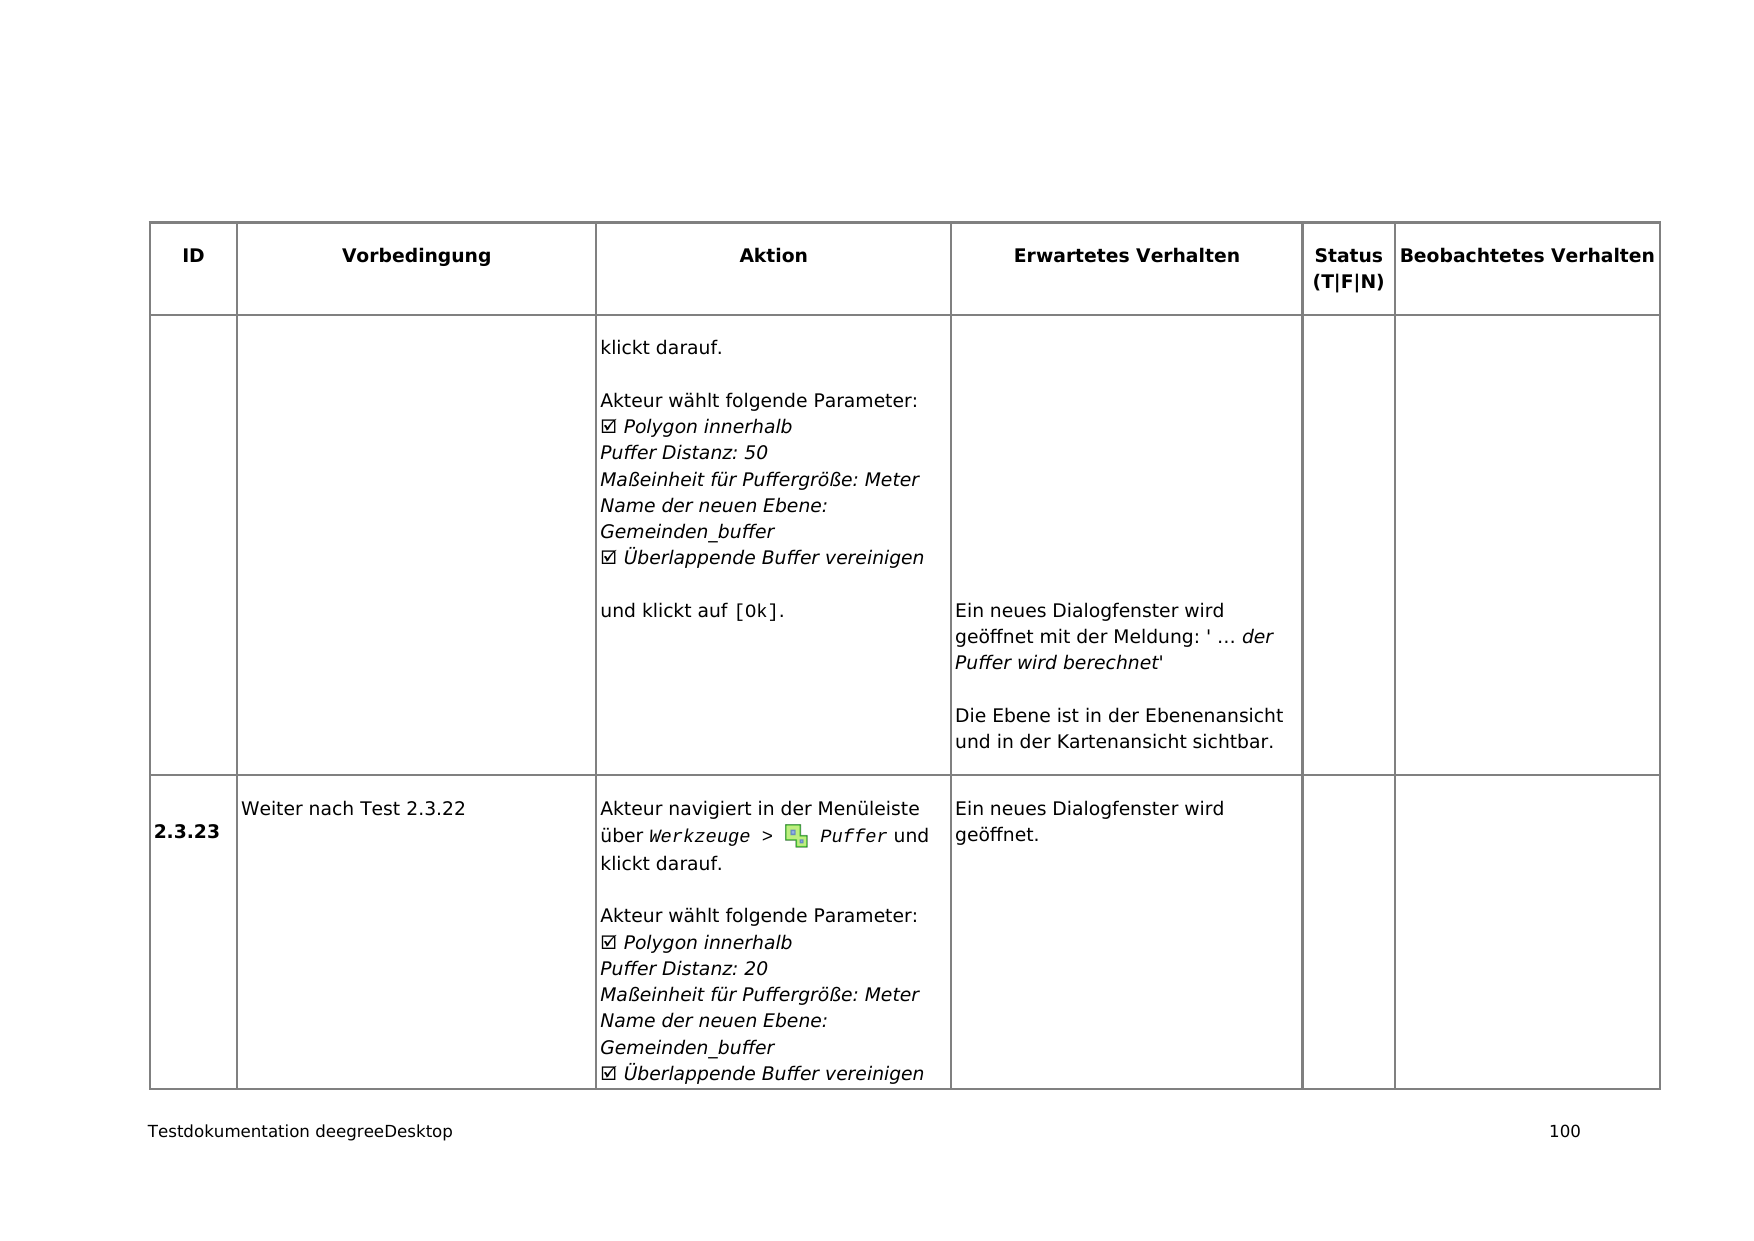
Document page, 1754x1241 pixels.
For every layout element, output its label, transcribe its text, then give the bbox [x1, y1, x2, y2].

table_cell [151, 316, 236, 774]
table_cell [1304, 316, 1394, 774]
table_cell [238, 316, 595, 774]
table_header Erwartetes Verhalten [952, 224, 1301, 314]
table_header Status (T|F|N) [1304, 224, 1394, 314]
table_cell [1396, 316, 1659, 774]
table_cell [1396, 776, 1659, 1088]
table_cell klickt darauf. Akteur wählt folgende Parameter:  Polygon innerhalb Puffer Distanz: 50 Maßeinheit für Puffergröße: Meter Name der neuen Ebene: Gemeinden_buffer  Überlappende Buffer vereinigen und klickt auf [Ok]. [597, 316, 950, 774]
table_header Aktion [597, 224, 950, 314]
table_cell [151, 776, 236, 1088]
table_cell [1304, 776, 1394, 1088]
table_header ID [151, 224, 236, 314]
table_header Beobachtetes Verhalten [1396, 224, 1659, 314]
table_header Vorbedingung [238, 224, 595, 314]
picture [784, 823, 809, 849]
table_cell Ein neues Dialogfenster wird geöffnet mit der Meldung: ' … der Puffer wird berechnet' Die Ebene ist in der Ebenenansicht und in der Kartenansicht sichtbar. [952, 316, 1301, 774]
table_cell Ein neues Dialogfenster wird geöffnet. [952, 776, 1301, 1088]
table_cell Weiter nach Test 2.3.22 [238, 776, 595, 1088]
table_cell Akteur navigiert in der Menüleiste über Werkzeuge > Puffer und klickt darauf. Akteur wählt folgende Parameter:  Polygon innerhalb Puffer Distanz: 20 Maßeinheit für Puffergröße: Meter Name der neuen Ebene: Gemeinden_buffer  Überlappende Buffer vereinigen [597, 776, 950, 1088]
